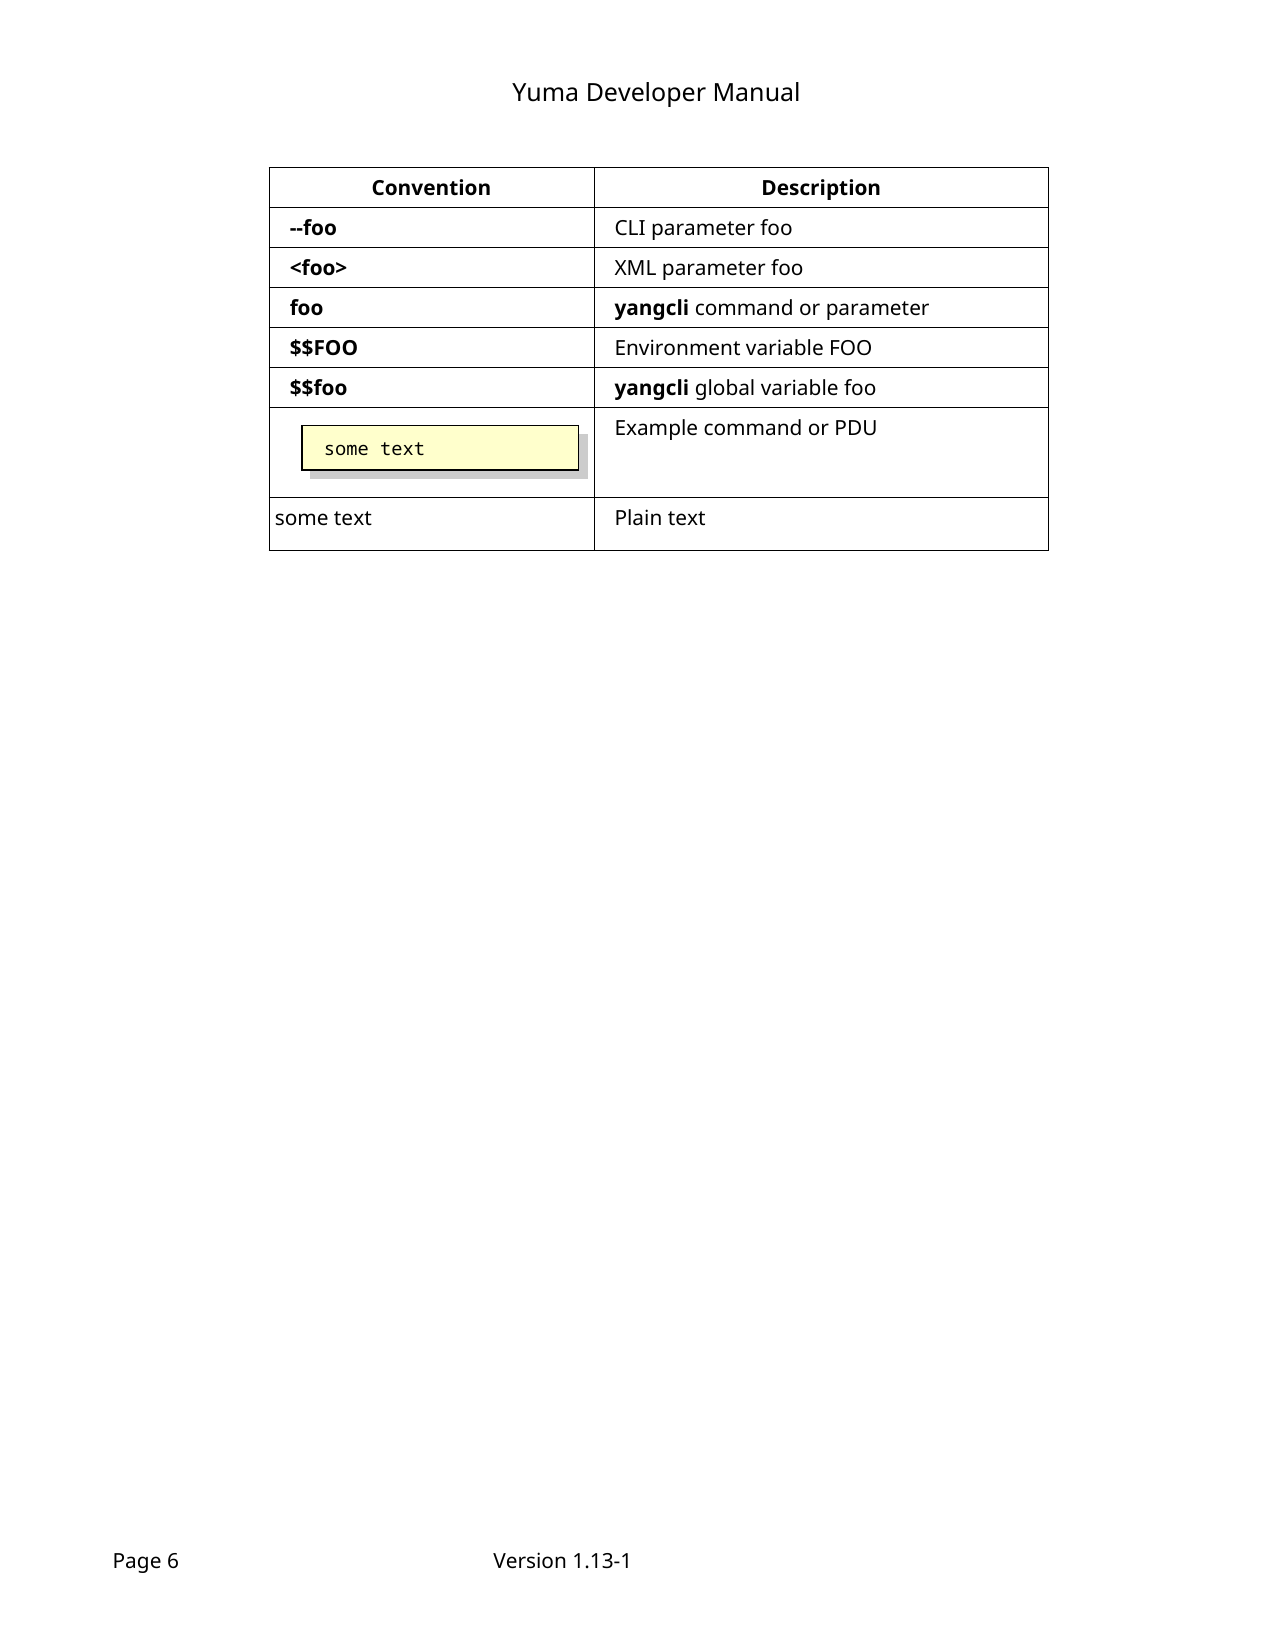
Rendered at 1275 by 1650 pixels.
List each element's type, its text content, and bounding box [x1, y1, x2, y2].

table_cell <foo> [270, 248, 594, 287]
table_cell yangcli command or parameter [595, 288, 1048, 327]
table_cell some text [270, 498, 594, 549]
table_cell yangcli global variable foo [595, 368, 1048, 407]
table_cell CLI parameter foo [595, 208, 1048, 247]
table_cell foo [270, 288, 594, 327]
table_cell Plain text [595, 498, 1048, 549]
table_cell Example command or PDU [595, 408, 1048, 497]
table_header Description [595, 168, 1048, 207]
table_cell some text [270, 408, 594, 497]
table_cell --foo [270, 208, 594, 247]
table_cell Environment variable FOO [595, 328, 1048, 367]
table_cell $$foo [270, 368, 594, 407]
table_cell $$FOO [270, 328, 594, 367]
table_header Convention [270, 168, 594, 207]
table_cell XML parameter foo [595, 248, 1048, 287]
